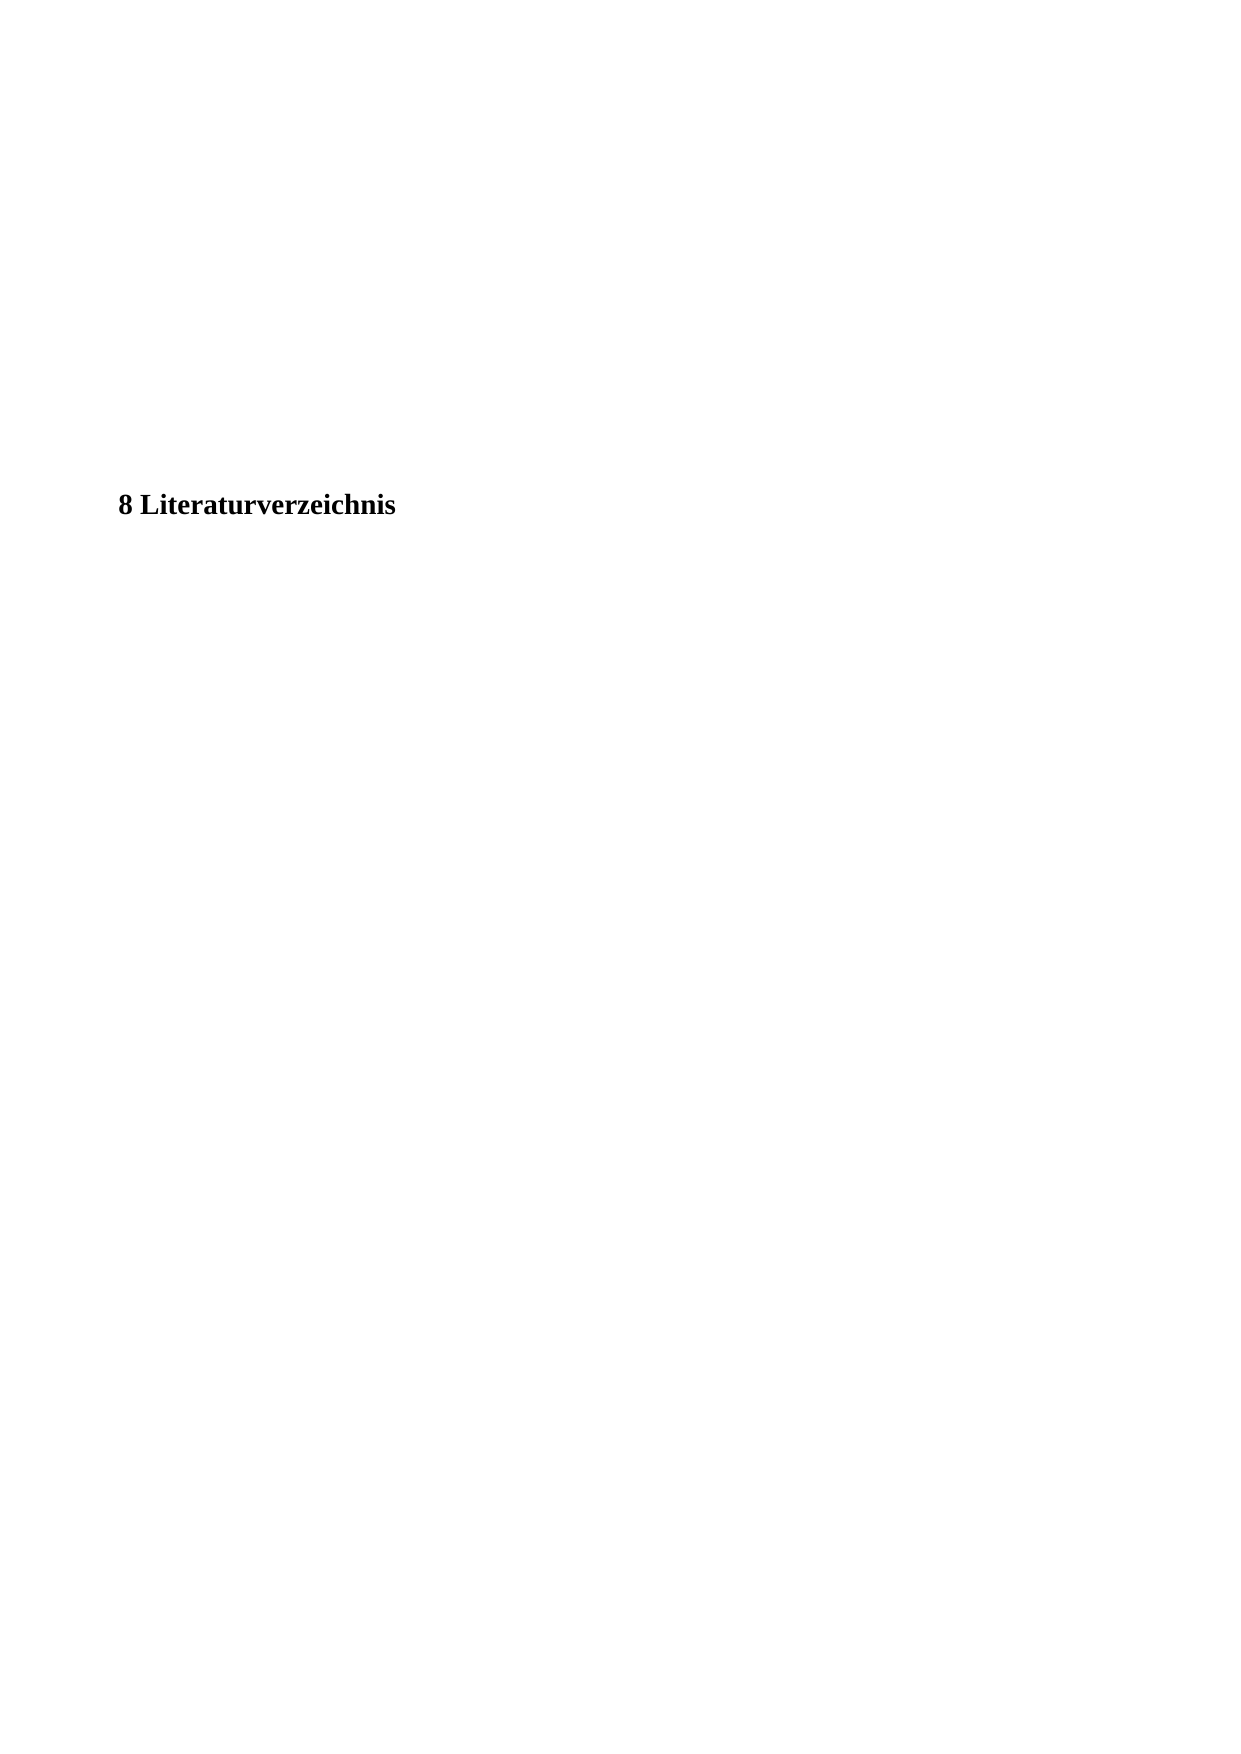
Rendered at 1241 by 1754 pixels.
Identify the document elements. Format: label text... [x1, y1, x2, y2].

text 8 Literaturverzeichnis [118, 487, 1122, 521]
